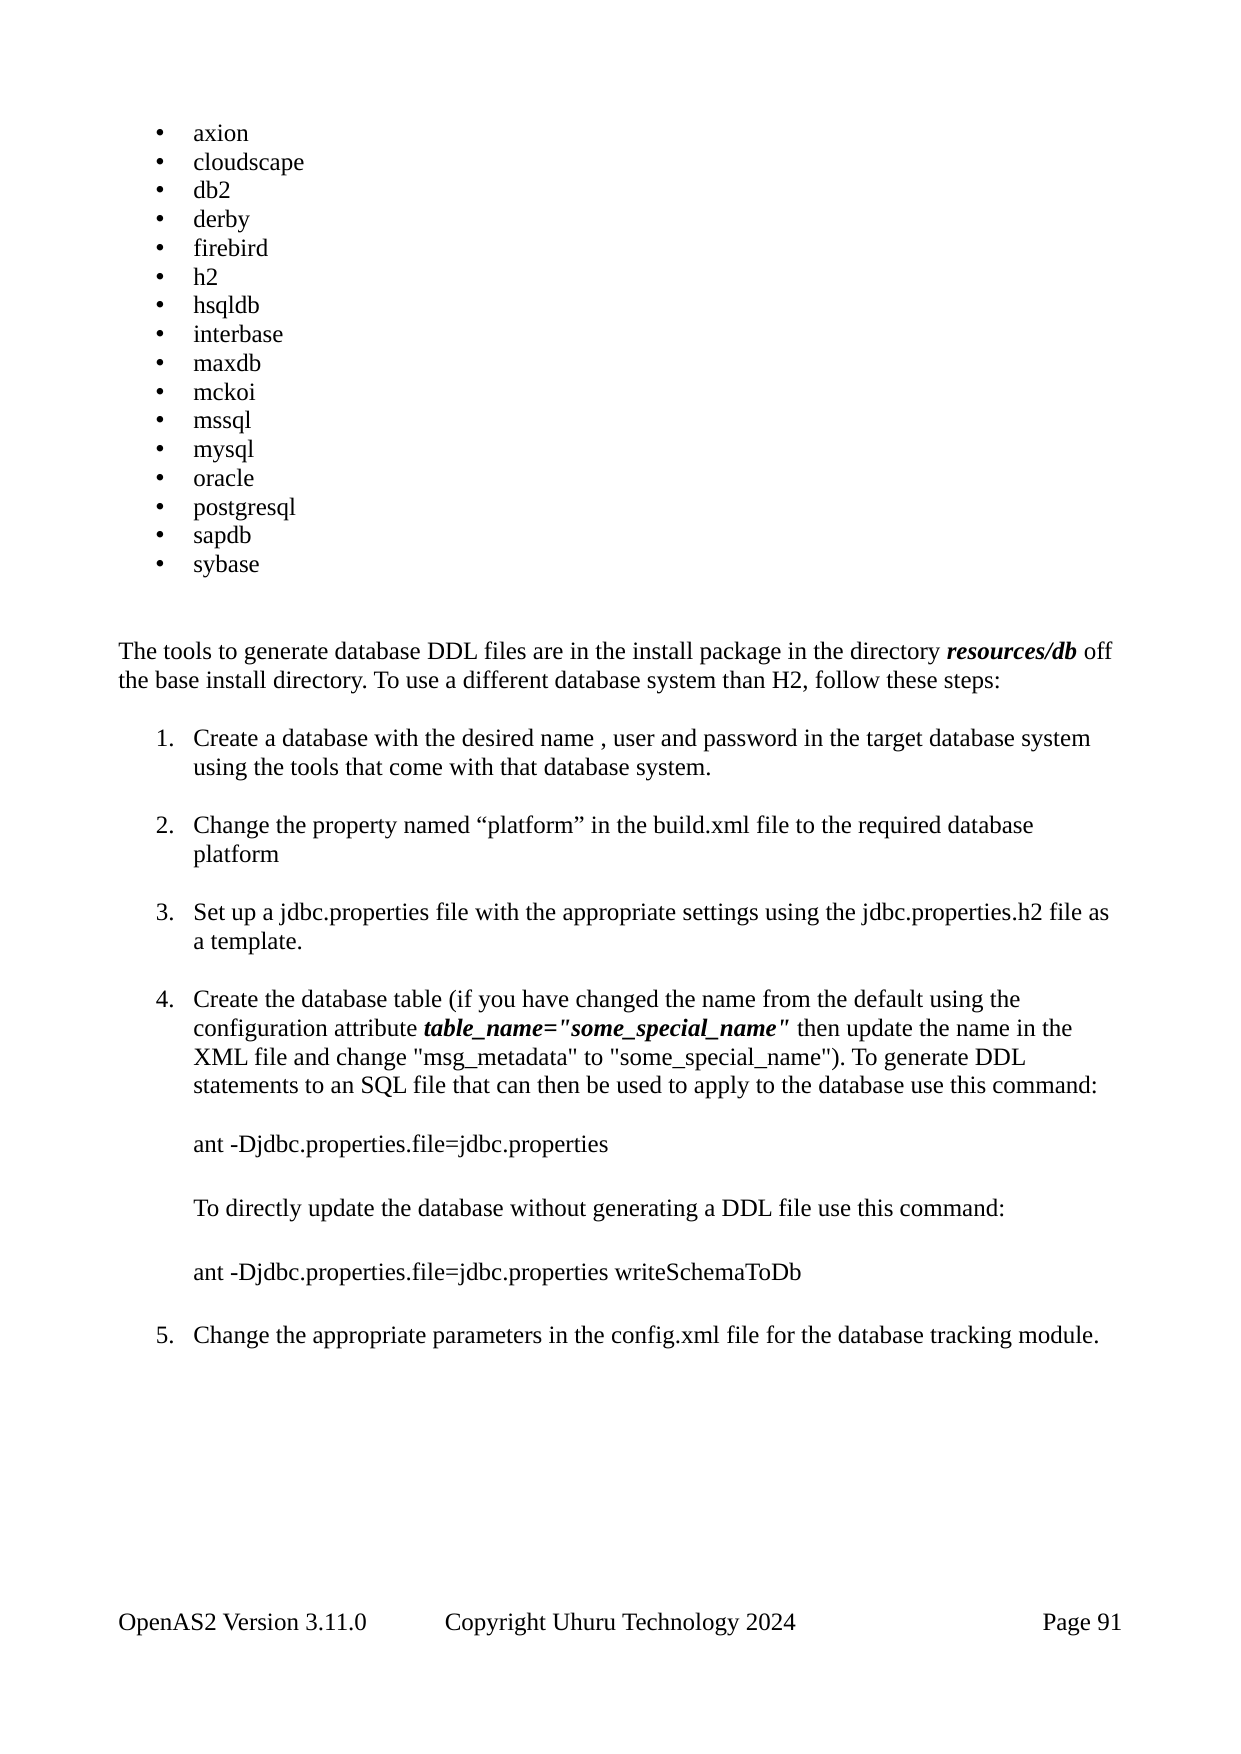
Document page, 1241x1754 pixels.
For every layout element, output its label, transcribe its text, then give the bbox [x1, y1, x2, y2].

list axion [156, 118, 1122, 147]
list maxdb [156, 348, 1122, 377]
list The tools to generate database DDL files are in the install package in the directory resources/db off the base install directory. To use a different database system than H2, follow these steps: [118, 636, 1122, 694]
list oracle [156, 463, 1122, 492]
list Set up a jdbc.properties file with the appropriate settings using the jdbc.properties.h2 file as a template. [156, 897, 1122, 955]
list Create the database table (if you have changed the name from the default using the configuration attribute table_name="some_special_name" then update the name in the XML file and change "msg_metadata" to "some_special_name"). To generate DDL statements to an SQL file that can then be used to apply to the database use this command: [156, 984, 1122, 1099]
list mckoi [156, 377, 1122, 406]
list cloudscape [156, 147, 1122, 176]
list ant -Djdbc.properties.file=jdbc.properties [156, 1129, 1122, 1157]
list Change the appropriate parameters in the config.xml file for the database tracking module. [156, 1321, 1122, 1349]
list sybase [156, 549, 1122, 578]
list To directly update the database without generating a DDL file use this command: [156, 1193, 1122, 1221]
list db2 [156, 176, 1122, 204]
list postgresql [156, 492, 1122, 521]
list mysql [156, 434, 1122, 463]
list hsqldb [156, 291, 1122, 319]
list sapdb [156, 521, 1122, 549]
list h2 [156, 262, 1122, 291]
list firebird [156, 233, 1122, 262]
list Change the property named “platform” in the build.xml file to the required database platform [156, 810, 1122, 868]
list derby [156, 204, 1122, 233]
list mssql [156, 406, 1122, 434]
list interbase [156, 319, 1122, 348]
list Create a database with the desired name , user and password in the target database system using the tools that come with that database system. [156, 723, 1122, 781]
list ant -Djdbc.properties.file=jdbc.properties writeSchemaToDb [156, 1257, 1122, 1285]
